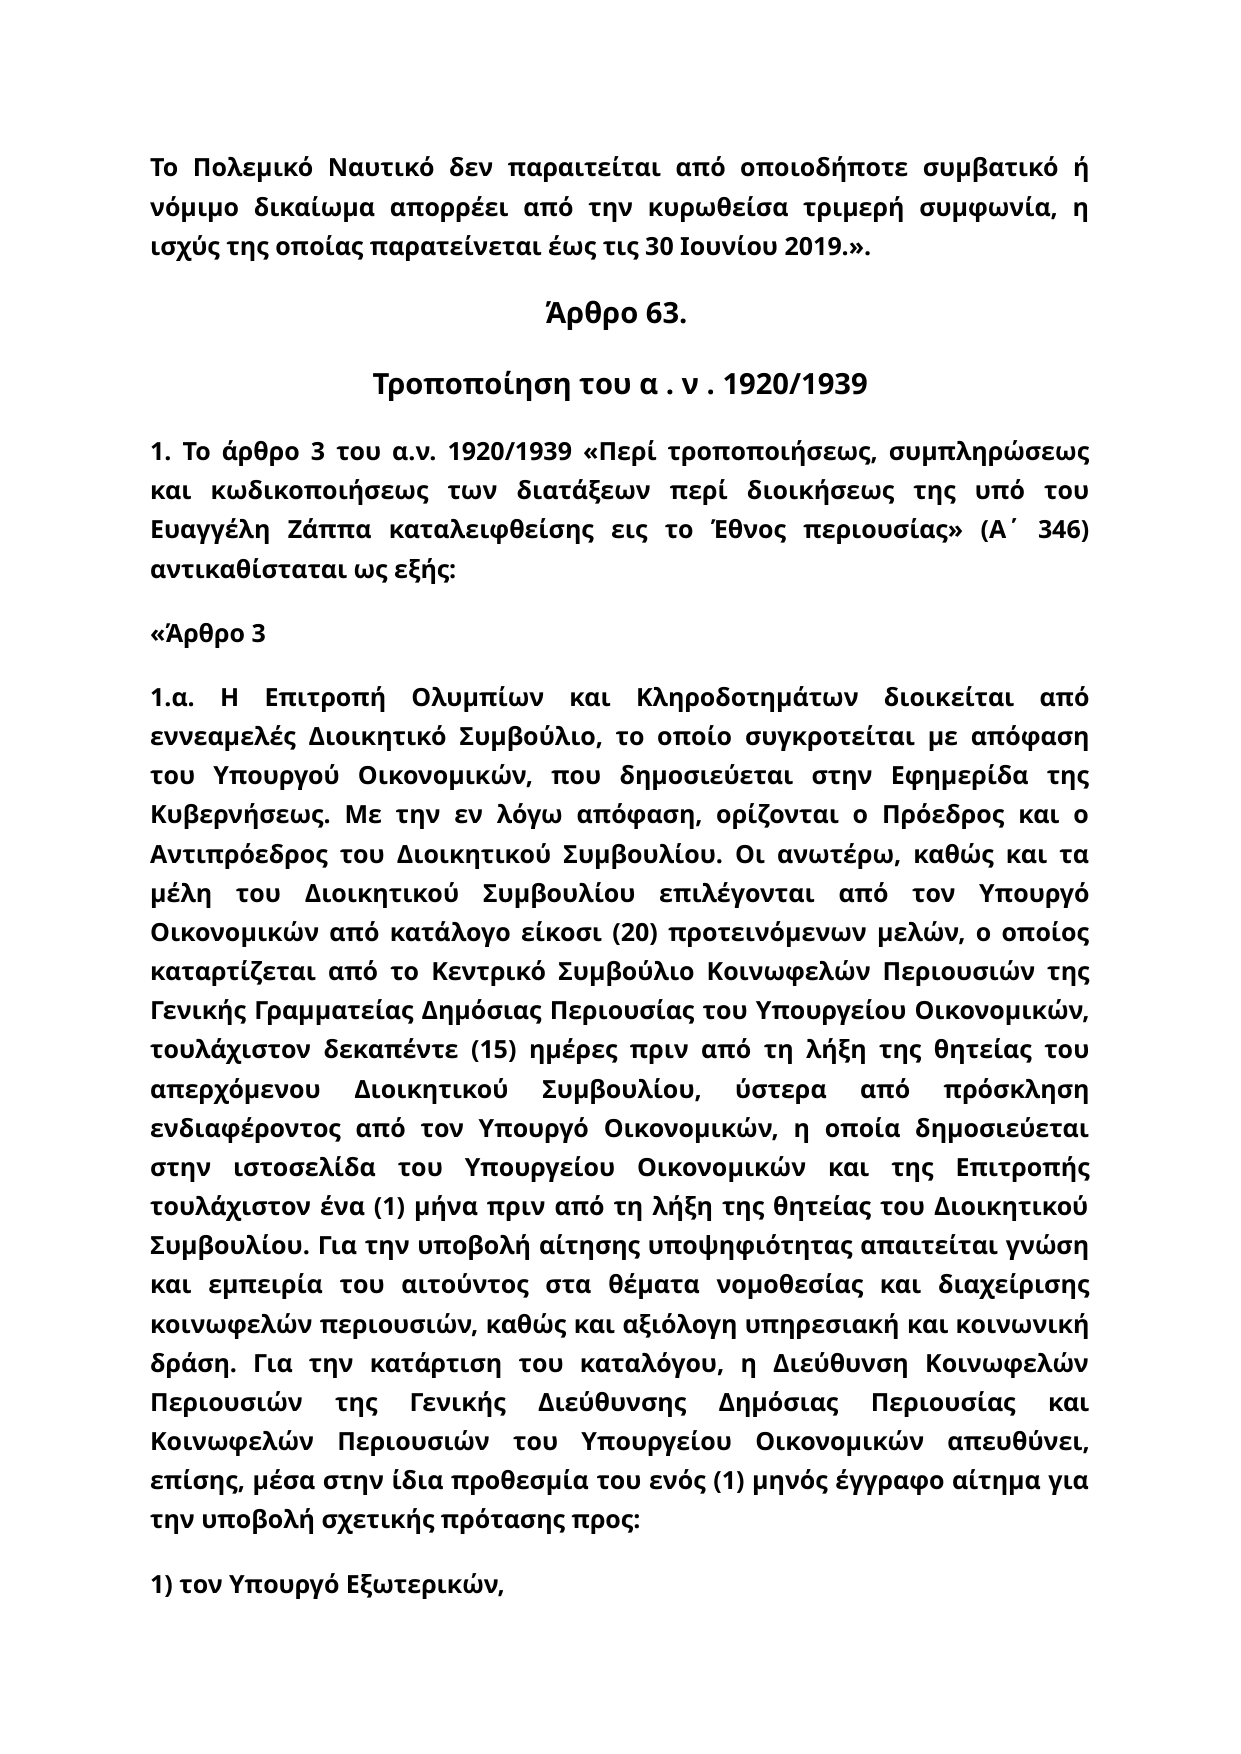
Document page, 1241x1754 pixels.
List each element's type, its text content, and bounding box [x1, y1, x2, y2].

text 1.α. Η Επιτροπή Ολυμπίων και Κληροδοτημάτων διοικείται από εννεαμελές Διοικητικό Συμβούλιο, το οποίο συγκροτείται με απόφαση του Υπουργού Οικονομικών, που δημοσιεύεται στην Εφημερίδα της Κυβερνήσεως. Με την εν λόγω απόφαση, ορίζονται ο Πρόεδρος και ο Αντιπρόεδρος του Διοικητικού Συμβουλίου. Οι ανωτέρω, καθώς και τα μέλη του Διοικητικού Συμβουλίου επιλέγονται από τον Υπουργό Οικονομικών από κατάλογο είκοσι (20) προτεινόμενων μελών, ο οποίος καταρτίζεται από το Κεντρικό Συμβούλιο Κοινωφελών Περιουσιών της Γενικής Γραμματείας Δημόσιας Περιουσίας του Υπουργείου Οικονομικών, τουλάχιστον δεκαπέντε (15) ημέρες πριν από τη λήξη της θητείας του απερχόμενου Διοικητικού Συμβουλίου, ύστερα από πρόσκληση ενδιαφέροντος από τον Υπουργό Οικονομικών, η οποία δημοσιεύεται στην ιστοσελίδα του Υπουργείου Οικονομικών και της Επιτροπής τουλάχιστον ένα (1) μήνα πριν από τη λήξη της θητείας του Διοικητικού Συμβουλίου. Για την υποβολή αίτησης υποψηφιότητας απαιτείται γνώση και εμπειρία του αιτούντος στα θέματα νομοθεσίας και διαχείρισης κοινωφελών περιουσιών, καθώς και αξιόλογη υπηρεσιακή και κοινωνική δράση. Για την κατάρτιση του καταλόγου, η Διεύθυνση Κοινωφελών Περιουσιών της Γενικής Διεύθυνσης Δημόσιας Περιουσίας και Κοινωφελών Περιουσιών του Υπουργείου Οικονομικών απευθύνει, επίσης, μέσα στην ίδια προθεσμία του ενός (1) μηνός έγγραφο αίτημα για την υποβολή σχετικής πρότασης προς: [150, 679, 1090, 1536]
text 1) τον Υπουργό Εξωτερικών, [150, 1566, 1090, 1600]
subtitle Άρθρο 63. [150, 292, 1090, 332]
subtitle Τροποποίηση του α . ν . 1920/1939 [150, 363, 1090, 403]
text Το Πολεμικό Ναυτικό δεν παραιτείται από οποιοδήποτε συμβατικό ή νόμιμο δικαίωμα απορρέει από την κυρωθείσα τριμερή συμφωνία, η ισχύς της οποίας παρατείνεται έως τις 30 Ιουνίου 2019.». [150, 150, 1090, 262]
text 1. Το άρθρο 3 του α.ν. 1920/1939 «Περί τροποποιήσεως, συμπληρώσεως και κωδικοποιήσεως των διατάξεων περί διοικήσεως της υπό του Ευαγγέλη Ζάππα καταλειφθείσης εις το Έθνος περιουσίας» (Α΄ 346) αντικαθίσταται ως εξής: [150, 434, 1090, 585]
text «Άρθρο 3 [150, 615, 1090, 649]
